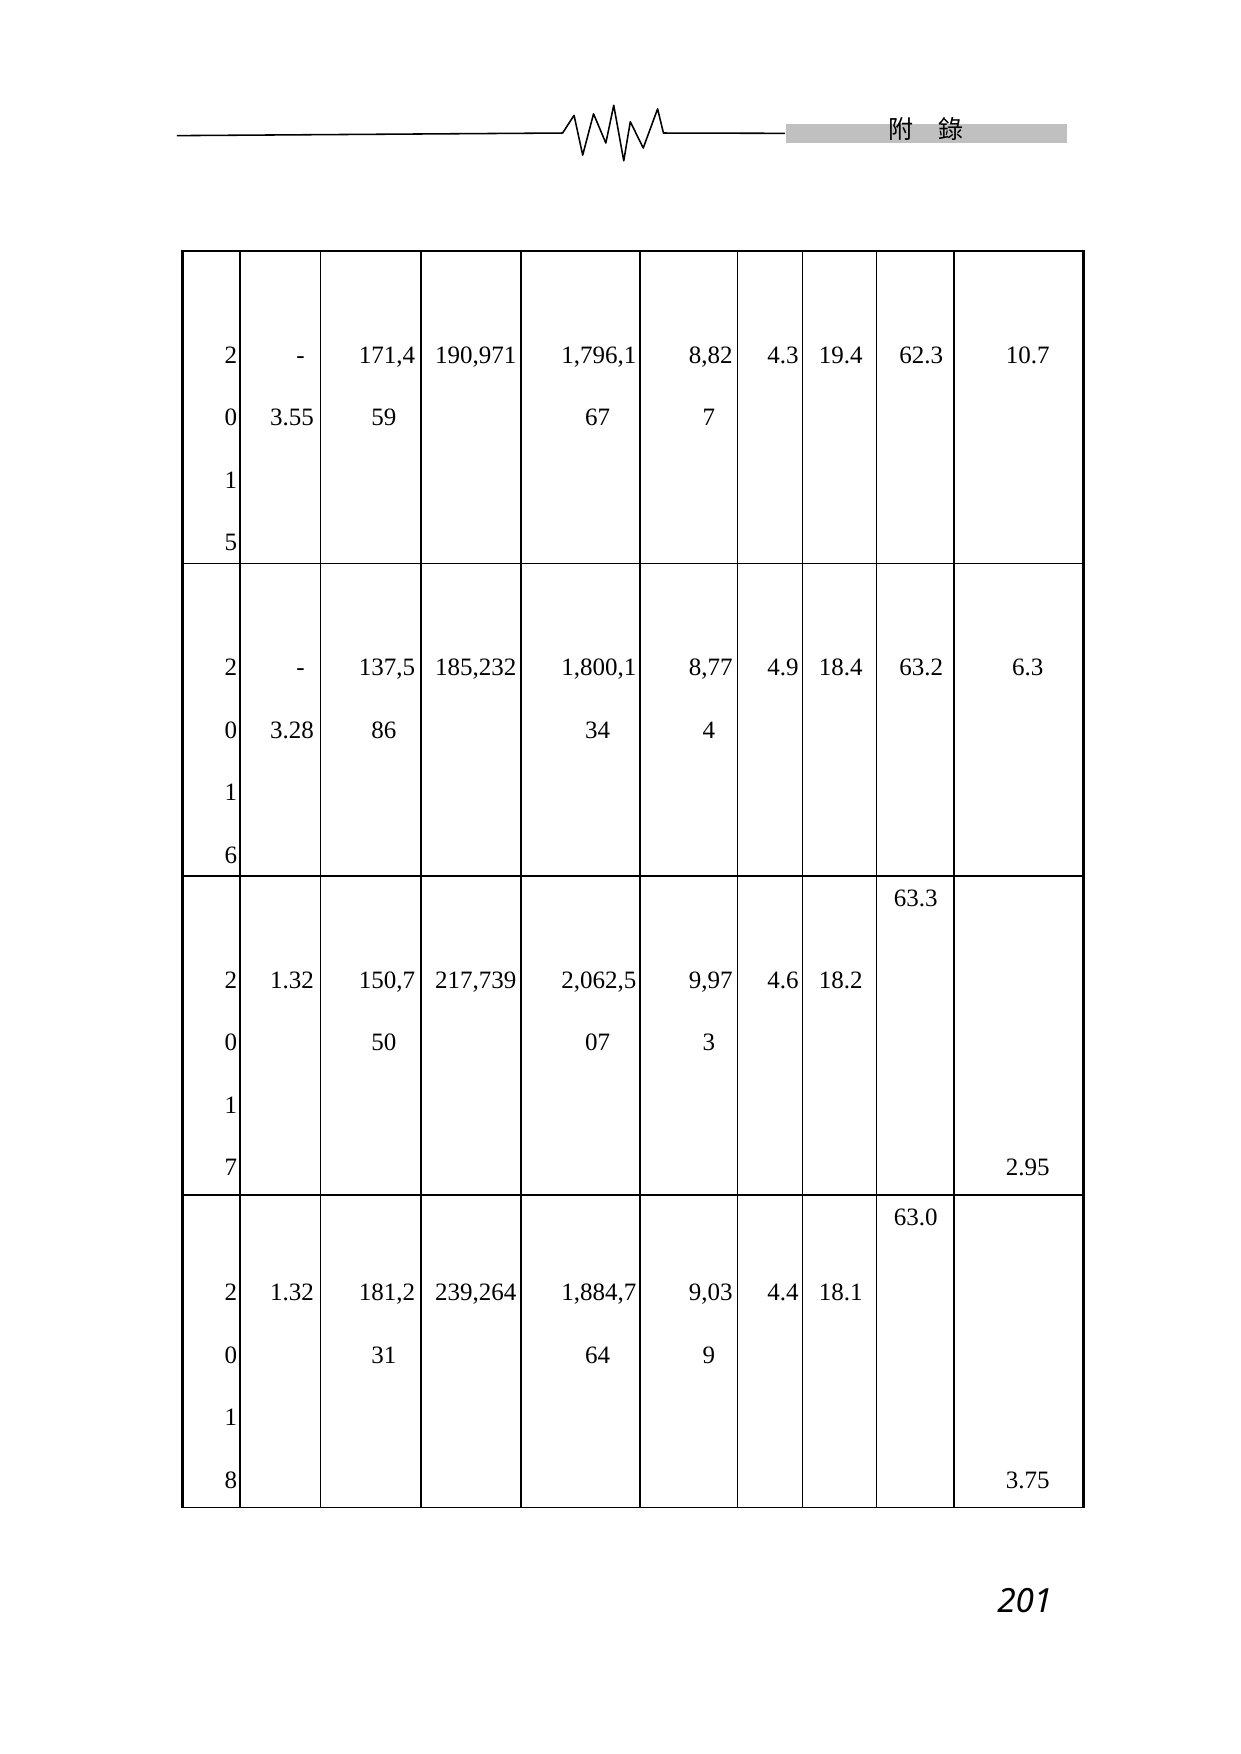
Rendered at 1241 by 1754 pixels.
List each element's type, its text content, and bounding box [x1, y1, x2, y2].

table_cell 2015 [184, 252, 239, 563]
table_cell 1,884,764 [522, 1196, 639, 1506]
table_cell 1,796,167 [522, 252, 639, 563]
table_cell 18.4 [803, 564, 876, 875]
table_cell 171,459 [321, 252, 420, 563]
table_cell 63.3 [877, 877, 953, 1194]
table_cell 3.75 [955, 1196, 1082, 1506]
table_cell 10.7 [955, 252, 1082, 563]
table_cell 18.1 [803, 1196, 876, 1506]
table_cell 62.3 [877, 252, 953, 563]
table_cell 63.0 [877, 1196, 953, 1506]
table_cell 63.2 [877, 564, 953, 875]
table_cell 217,739 [422, 877, 520, 1194]
table_cell 6.3 [955, 564, 1082, 875]
table_cell 2,062,507 [522, 877, 639, 1194]
table_cell 4.3 [738, 252, 802, 563]
table_cell 2.95 [955, 877, 1082, 1194]
table_cell 2017 [184, 877, 239, 1194]
table_cell 8,827 [641, 252, 737, 563]
table_cell 185,232 [422, 564, 520, 875]
table_cell 1.32 [241, 877, 320, 1194]
table_cell 8,774 [641, 564, 737, 875]
table_cell 1.32 [241, 1196, 320, 1506]
table_cell 4.6 [738, 877, 802, 1194]
table_cell 2016 [184, 564, 239, 875]
table_cell -3.28 [241, 564, 320, 875]
table_cell 19.4 [803, 252, 876, 563]
table_cell 181,231 [321, 1196, 420, 1506]
table_cell 1,800,134 [522, 564, 639, 875]
table_cell 137,586 [321, 564, 420, 875]
table_cell -3.55 [241, 252, 320, 563]
table_cell 9,973 [641, 877, 737, 1194]
table_cell 239,264 [422, 1196, 520, 1506]
table_cell 4.9 [738, 564, 802, 875]
table_cell 2018 [184, 1196, 239, 1506]
table_cell 18.2 [803, 877, 876, 1194]
table_cell 190,971 [422, 252, 520, 563]
table_cell 4.4 [738, 1196, 802, 1506]
table_cell 150,750 [321, 877, 420, 1194]
table_cell 9,039 [641, 1196, 737, 1506]
